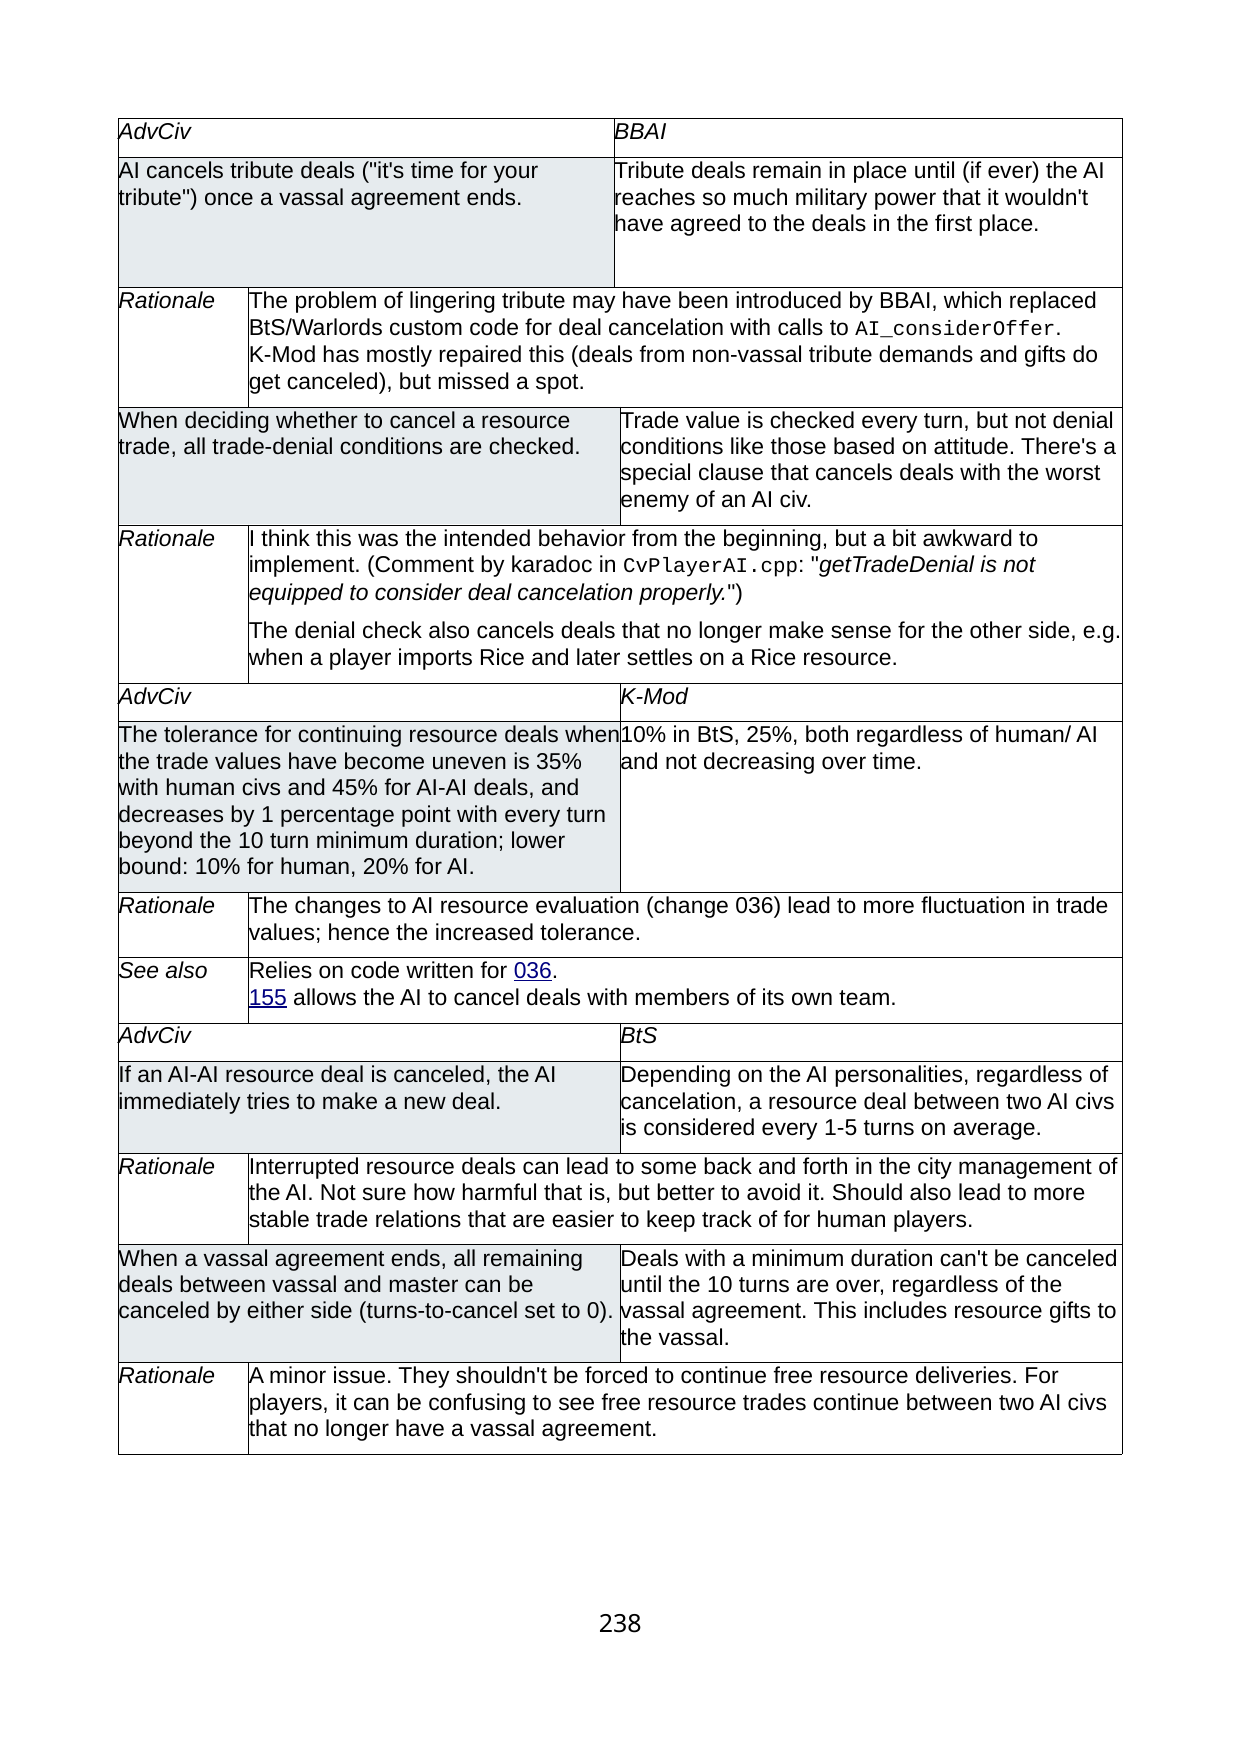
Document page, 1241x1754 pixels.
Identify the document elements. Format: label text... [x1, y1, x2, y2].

table_cell AdvCiv [119, 119, 614, 157]
table_cell When a vassal agreement ends, all remaining deals between vassal and master can be canceled by either side (turns-to-cancel set to 0). [119, 1245, 620, 1362]
table_cell BtS [621, 1024, 1122, 1061]
table_cell The tolerance for continuing resource deals when the trade values have become uneven is 35% with human civs and 45% for AI-AI deals, and decreases by 1 percentage point with every turn beyond the 10 turn minimum duration; lower bound: 10% for human, 20% for AI. [119, 722, 620, 892]
table_cell Rationale [119, 1363, 248, 1454]
table_cell K-Mod [621, 684, 1122, 721]
table_cell A minor issue. They shouldn't be forced to continue free resource deliveries. For players, it can be confusing to see free resource trades continue between two AI civs that no longer have a vassal agreement. [249, 1363, 1122, 1454]
table_cell Relies on code written for 036. 155 allows the AI to cancel deals with members of its own team. [249, 958, 1122, 1022]
table_cell The changes to AI resource evaluation (change 036) lead to more fluctuation in trade values; hence the increased tolerance. [249, 893, 1122, 957]
table_cell Rationale [119, 1154, 248, 1244]
table_cell AdvCiv [119, 684, 620, 721]
table_cell Depending on the AI personalities, regardless of cancelation, a resource deal between two AI civs is considered every 1-5 turns on average. [621, 1062, 1122, 1153]
table_cell When deciding whether to cancel a resource trade, all trade-denial conditions are checked. [119, 408, 620, 524]
table_cell AdvCiv [119, 1024, 620, 1061]
table_cell AI cancels tribute deals ("it's time for your tribute") once a vassal agreement ends. [119, 158, 614, 287]
table_cell Trade value is checked every turn, but not denial conditions like those based on attitude. There's a special clause that cancels deals with the worst enemy of an AI civ. [621, 408, 1122, 524]
table_cell 10% in BtS, 25%, both regardless of human/ AI and not decreasing over time. [621, 722, 1122, 892]
table_cell The problem of lingering tribute may have been introduced by BBAI, which replaced BtS/Warlords custom code for deal cancelation with calls to AI_considerOffer. K‑Mod has mostly repaired this (deals from non-vassal tribute demands and gifts do get canceled), but missed a spot. [249, 288, 1122, 407]
table_cell Interrupted resource deals can lead to some back and forth in the city management of the AI. Not sure how harmful that is, but better to avoid it. Should also lead to more stable trade relations that are easier to keep track of for human players. [249, 1154, 1122, 1244]
table_cell Rationale [119, 893, 248, 957]
table_cell See also [119, 958, 248, 1022]
table_cell I think this was the intended behavior from the beginning, but a bit awkward to implement. (Comment by karadoc in CvPlayerAI.cpp: "getTradeDenial is not equipped to consider deal cancelation properly.") The denial check also cancels deals that no longer make sense for the other side, e.g. when a player imports Rice and later settles on a Rice resource. [249, 526, 1122, 682]
table_cell Rationale [119, 288, 248, 407]
table_cell Tribute deals remain in place until (if ever) the AI reaches so much military power that it wouldn't have agreed to the deals in the first place. [615, 158, 1122, 287]
table_cell If an AI-AI resource deal is canceled, the AI immediately tries to make a new deal. [119, 1062, 620, 1153]
table_cell Deals with a minimum duration can't be canceled until the 10 turns are over, regardless of the vassal agreement. This includes resource gifts to the vassal. [621, 1245, 1122, 1362]
table_cell Rationale [119, 526, 248, 682]
table_cell BBAI [615, 119, 1122, 157]
